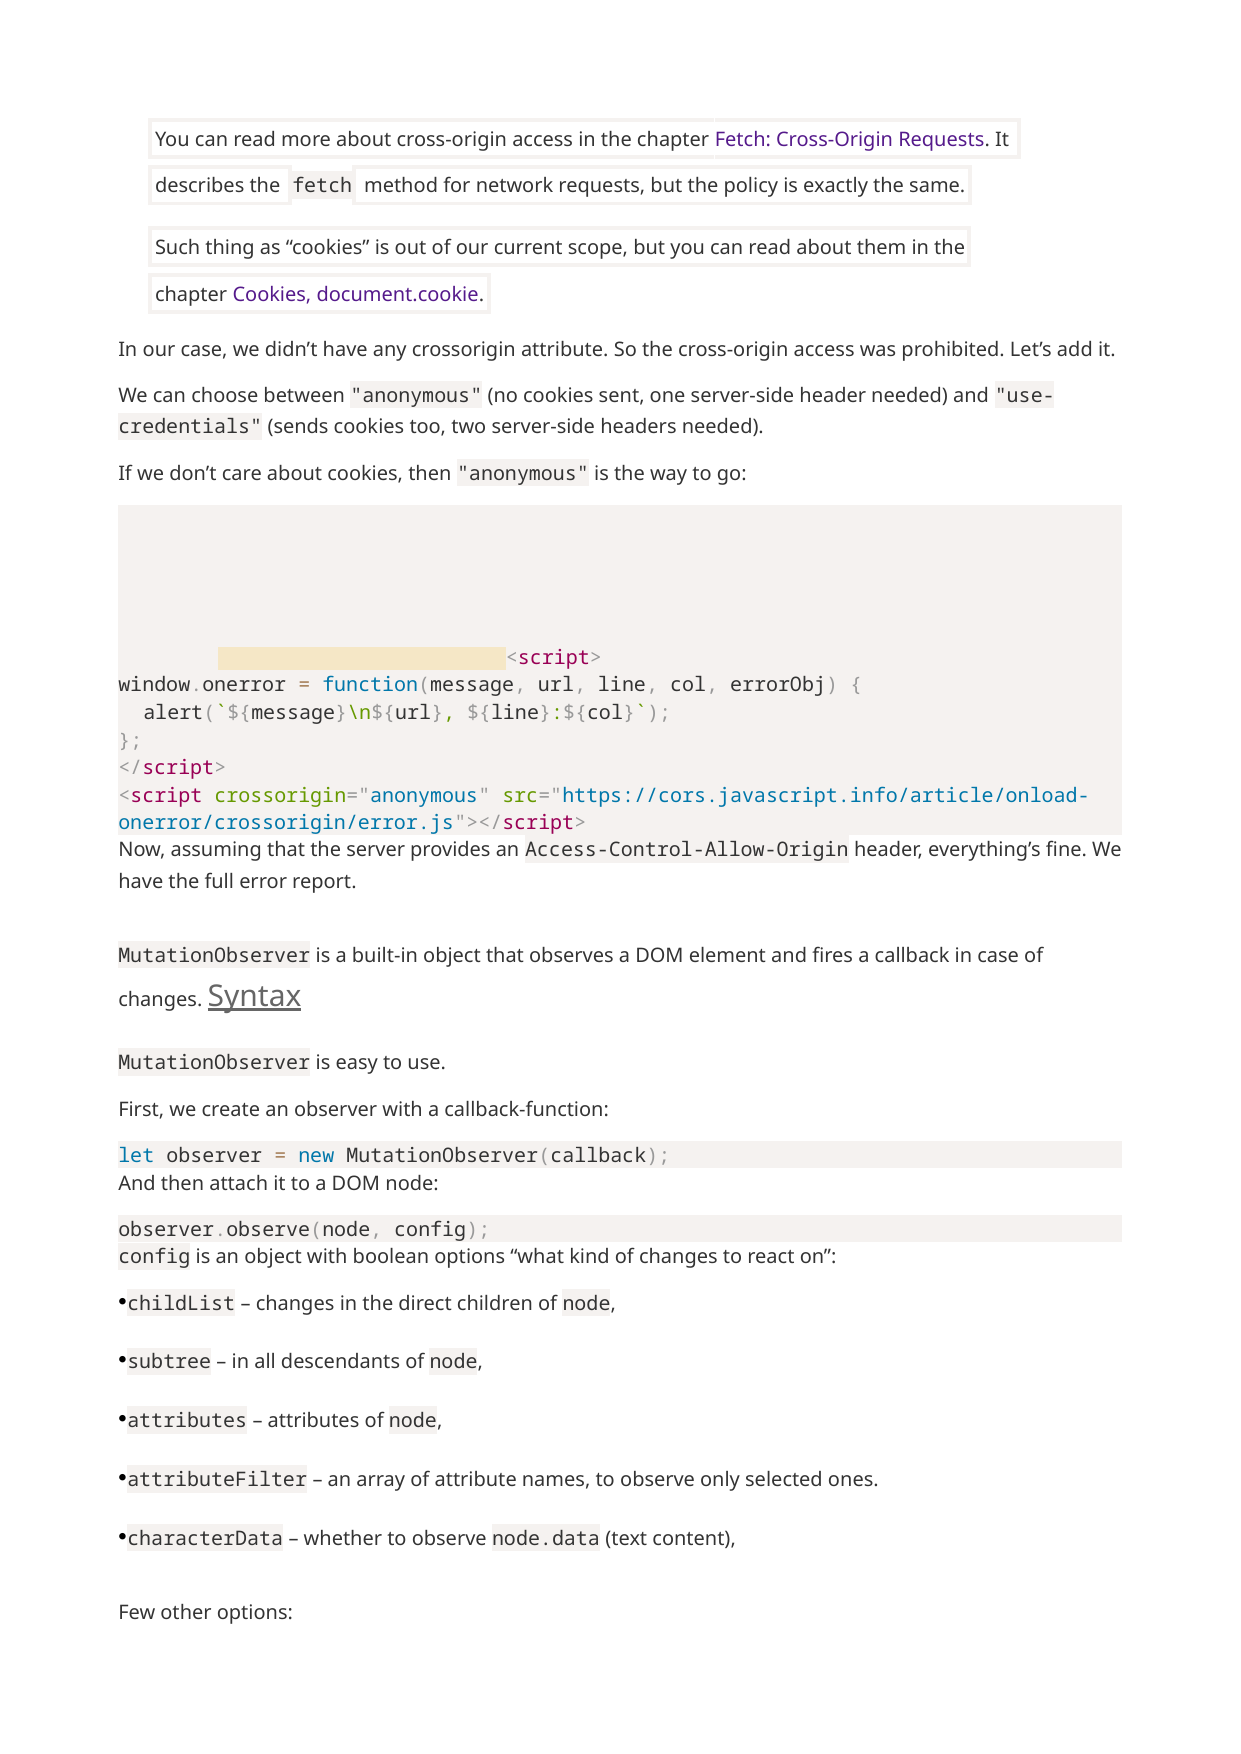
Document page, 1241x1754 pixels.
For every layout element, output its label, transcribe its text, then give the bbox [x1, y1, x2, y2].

text <script crossorigin="anonymous" src="https://cors.javascript.info/article/onload-onerror/crossorigin/error.js"></script> [118, 780, 1122, 835]
text <script> [118, 643, 1122, 670]
text Few other options: [118, 1598, 1122, 1625]
text config is an object with boolean options “what kind of changes to react on”: [118, 1242, 1122, 1270]
text In our case, we didn’t have any crossorigin attribute. So the cross-origin access was prohibited. Let’s add it. [118, 335, 1122, 362]
text First, we create an observer with a callback-function: [118, 1095, 1122, 1122]
text Now, assuming that the server provides an Access-Control-Allow-Origin header, everything’s fine. We have the full error report. [118, 835, 1122, 894]
text Such thing as “cookies” is out of our current scope, but you can read about them in the chapter Cookies, document.cookie. [148, 226, 1092, 314]
text window.onerror = function(message, url, line, col, errorObj) { [118, 670, 1122, 698]
text MutationObserver is a built-in object that observes a DOM element and fires a callback in case of changes. Syntax [118, 941, 1122, 1015]
list attributeFilter – an array of attribute names, to observe only selected ones. [118, 1465, 1122, 1493]
list childList – changes in the direct children of node, [118, 1289, 1122, 1316]
text alert(`${message}\n${url}, ${line}:${col}`); [118, 698, 1122, 725]
list attributes – attributes of node, [118, 1406, 1122, 1434]
list characterData – whether to observe node.data (text content), [118, 1524, 1122, 1551]
text MutationObserver is easy to use. [118, 1048, 1122, 1076]
text And then attach it to a DOM node: [118, 1168, 1122, 1196]
text observer.observe(node, config); [118, 1215, 1122, 1242]
list subtree – in all descendants of node, [118, 1348, 1122, 1375]
text let observer = new MutationObserver(callback); [118, 1141, 1122, 1168]
text </script> [118, 753, 1122, 780]
text }; [118, 725, 1122, 753]
text You can read more about cross-origin access in the chapter Fetch: Cross-Origin Requests. It describes the fetch method for network requests, but the policy is exactly the same. [148, 118, 1092, 205]
text If we don’t care about cookies, then "anonymous" is the way to go: [118, 459, 1122, 486]
text We can choose between "anonymous" (no cookies sent, one server-side header needed) and "use-credentials" (sends cookies too, two server-side headers needed). [118, 381, 1122, 440]
